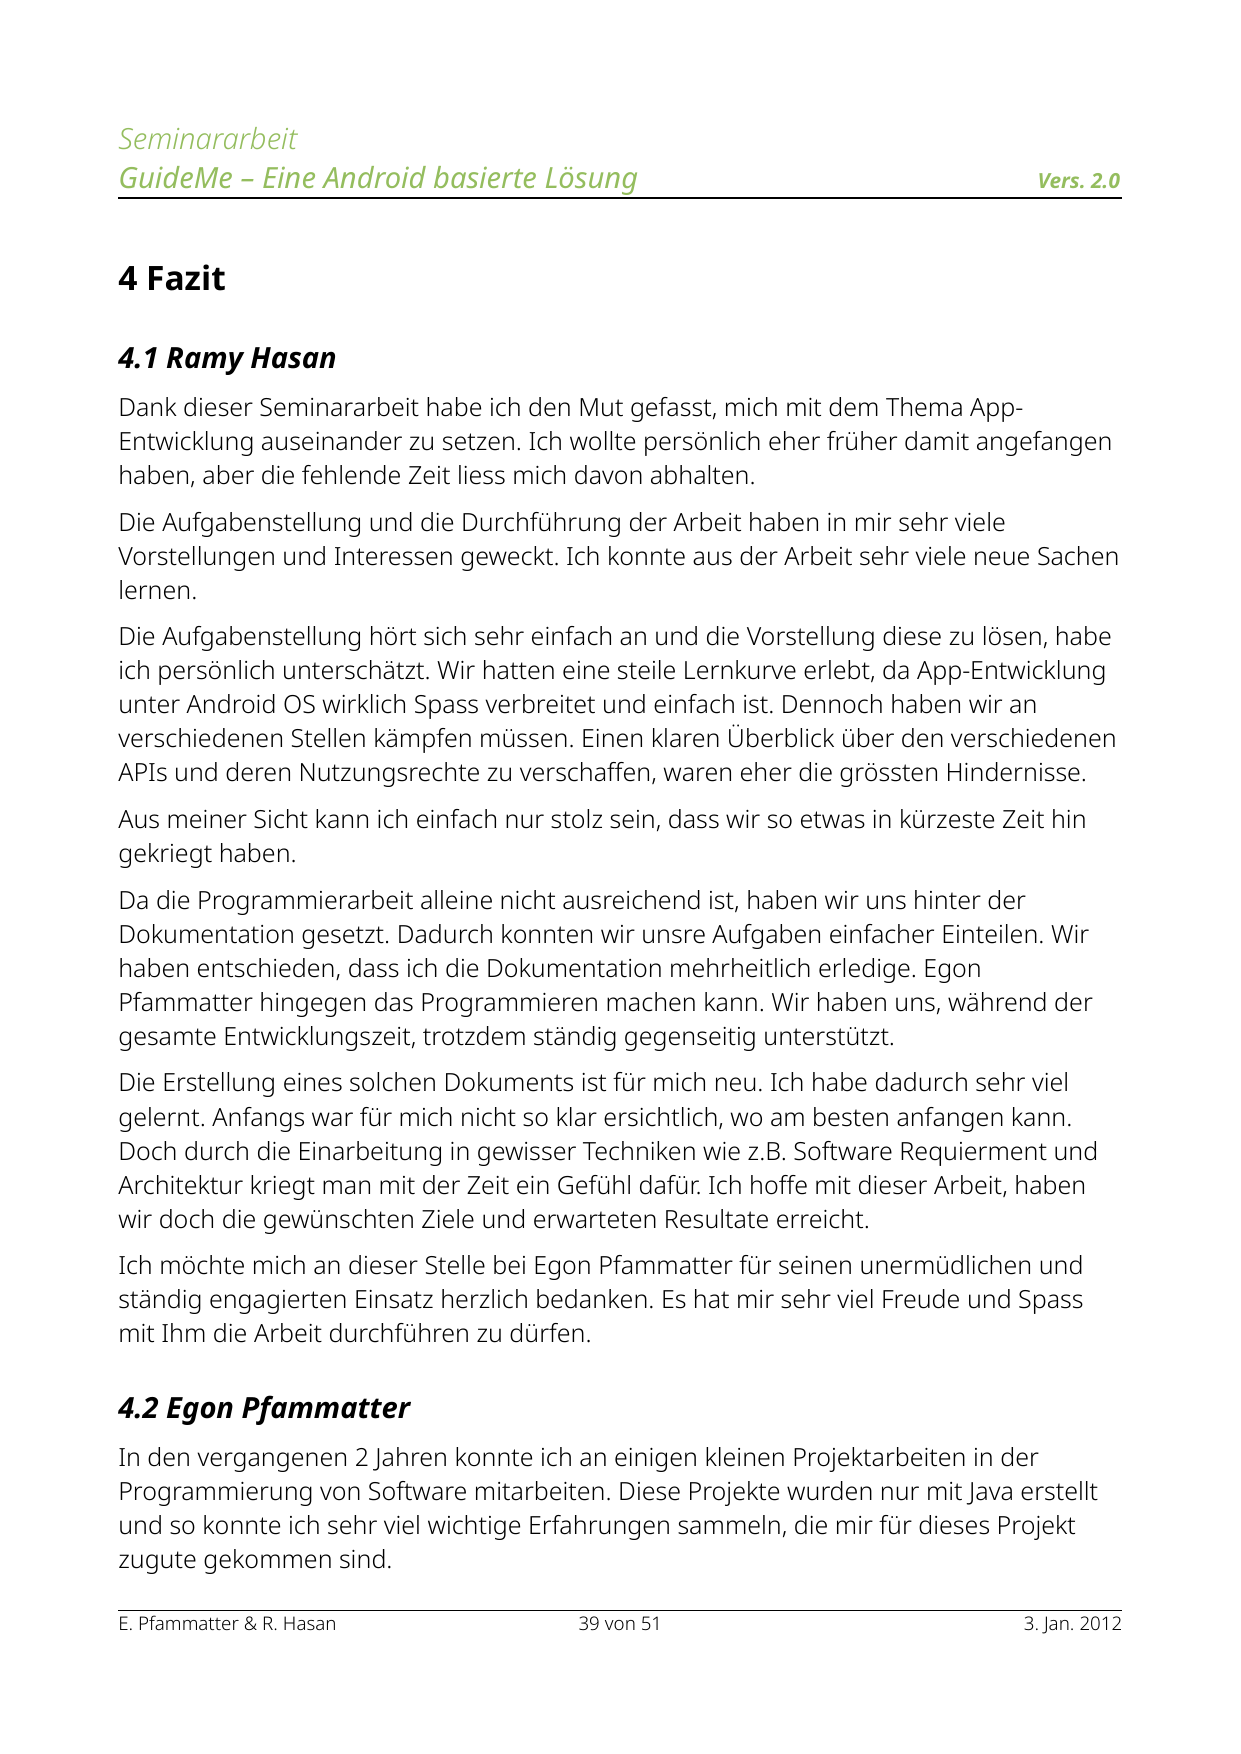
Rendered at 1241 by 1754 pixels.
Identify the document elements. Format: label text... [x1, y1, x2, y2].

subtitle 4.2 Egon Pfammatter [118, 1388, 1122, 1427]
subtitle 4 Fazit [118, 254, 1122, 300]
text In den vergangenen 2 Jahren konnte ich an einigen kleinen Projektarbeiten in der Programmierung von Software mitarbeiten. Diese Projekte wurden nur mit Java erstellt und so konnte ich sehr viel wichtige Erfahrungen sammeln, die mir für dieses Projekt zugute gekommen sind. [118, 1440, 1122, 1576]
text Aus meiner Sicht kann ich einfach nur stolz sein, dass wir so etwas in kürzeste Zeit hin gekriegt haben. [118, 802, 1122, 870]
text Da die Programmierarbeit alleine nicht ausreichend ist, haben wir uns hinter der Dokumentation gesetzt. Dadurch konnten wir unsre Aufgaben einfacher Einteilen. Wir haben entschieden, dass ich die Dokumentation mehrheitlich erledige. Egon Pfammatter hingegen das Programmieren machen kann. Wir haben uns, während der gesamte Entwicklungszeit, trotzdem ständig gegenseitig unterstützt. [118, 882, 1122, 1053]
text Die Aufgabenstellung und die Durchführung der Arbeit haben in mir sehr viele Vorstellungen und Interessen geweckt. Ich konnte aus der Arbeit sehr viele neue Sachen lernen. [118, 504, 1122, 606]
text Ich möchte mich an dieser Stelle bei Egon Pfammatter für seinen unermüdlichen und ständig engagierten Einsatz herzlich bedanken. Es hat mir sehr viel Freude und Spass mit Ihm die Arbeit durchführen zu dürfen. [118, 1248, 1122, 1350]
text Dank dieser Seminararbeit habe ich den Mut gefasst, mich mit dem Thema App-Entwicklung auseinander zu setzen. Ich wollte persönlich eher früher damit angefangen haben, aber die fehlende Zeit liess mich davon abhalten. [118, 389, 1122, 492]
text Die Aufgabenstellung hört sich sehr einfach an und die Vorstellung diese zu lösen, habe ich persönlich unterschätzt. Wir hatten eine steile Lernkurve erlebt, da App-Entwicklung unter Android OS wirklich Spass verbreitet und einfach ist. Dennoch haben wir an verschiedenen Stellen kämpfen müssen. Einen klaren Überblick über den verschiedenen APIs und deren Nutzungsrechte zu verschaffen, waren eher die grössten Hindernisse. [118, 619, 1122, 789]
subtitle 4.1 Ramy Hasan [118, 337, 1122, 377]
text Die Erstellung eines solchen Dokuments ist für mich neu. Ich habe dadurch sehr viel gelernt. Anfangs war für mich nicht so klar ersichtlich, wo am besten anfangen kann. Doch durch die Einarbeitung in gewisser Techniken wie z.B. Software Requierment und Architektur kriegt man mit der Zeit ein Gefühl dafür. Ich hoffe mit dieser Arbeit, haben wir doch die gewünschten Ziele und erwarteten Resultate erreicht. [118, 1065, 1122, 1235]
